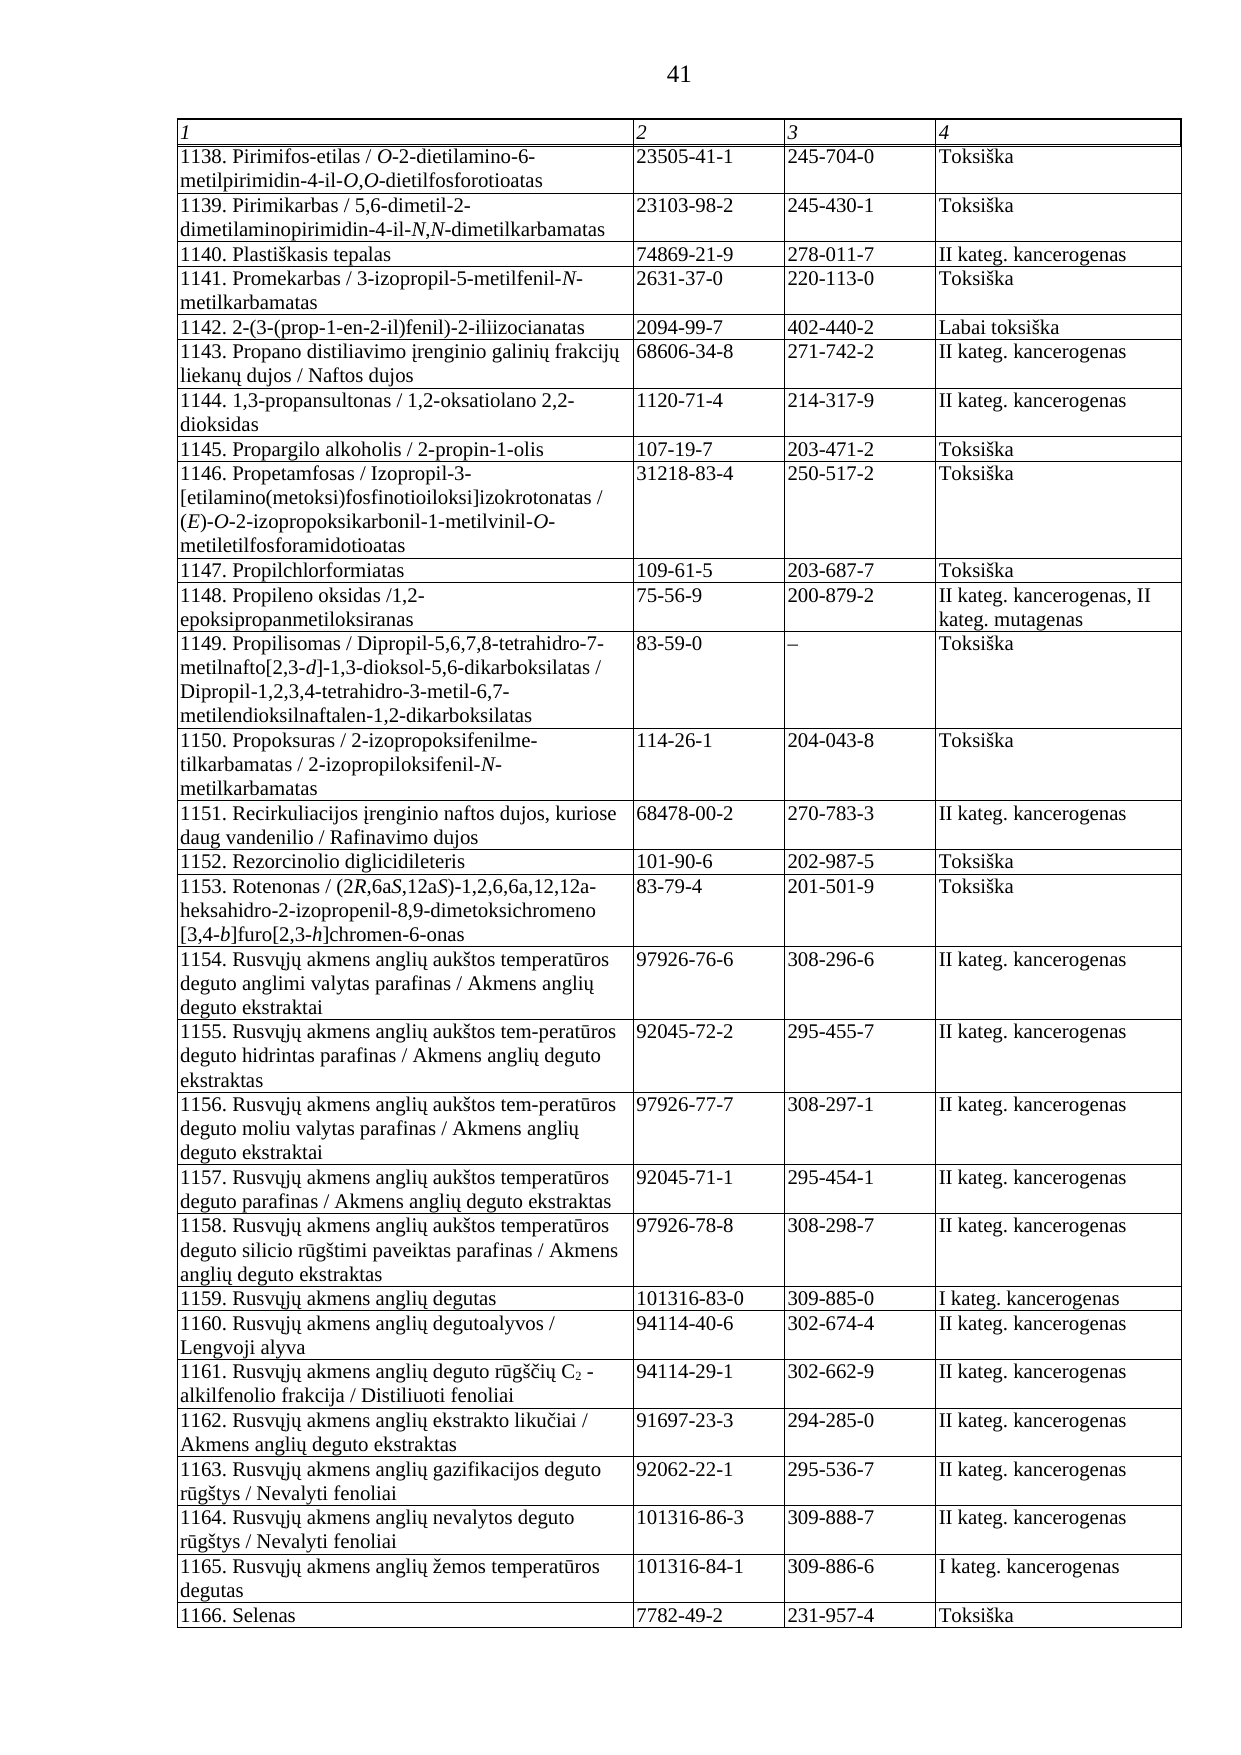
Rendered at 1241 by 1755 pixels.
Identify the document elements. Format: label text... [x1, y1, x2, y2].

table_cell Toksiška [936, 267, 1181, 314]
table_cell 97926-78-8 [634, 1214, 784, 1286]
table_cell Toksiška [936, 194, 1181, 241]
table_cell Toksiška [936, 147, 1181, 192]
table_cell 1157. Rusvųjų akmens anglių aukštos temperatūros deguto parafinas / Akmens anglių deguto ekstraktas [178, 1165, 633, 1213]
table_cell 278-011-7 [785, 242, 935, 266]
table_cell 1163. Rusvųjų akmens anglių gazifikacijos deguto rūgštys / Nevalyti fenoliai [178, 1457, 633, 1505]
table_cell 1147. Propilchlorformiatas [178, 559, 633, 582]
table_cell 1140. Plastiškasis tepalas [178, 242, 633, 266]
table_cell 101316-86-3 [634, 1506, 784, 1553]
table_cell 220-113-0 [785, 267, 935, 314]
table_cell 1152. Rezorcinolio diglicidileteris [178, 850, 633, 873]
table_cell 1165. Rusvųjų akmens anglių žemos temperatūros degutas [178, 1555, 633, 1602]
table_cell I kateg. kancerogenas [936, 1287, 1181, 1310]
table_cell 94114-29-1 [634, 1360, 784, 1407]
table_cell 309-885-0 [785, 1287, 935, 1310]
table_cell II kateg. kancerogenas [936, 1360, 1181, 1407]
table_cell 1153. Rotenonas / (2R,6aS,12aS)-1,2,6,6a,12,12a-heksahidro-2-izopropenil-8,9-dimetoksichromeno [3,4-b]furo[2,3-h]chromen-6-onas [178, 875, 633, 946]
table_cell 7782-49-2 [634, 1603, 784, 1627]
table_cell 68606-34-8 [634, 340, 784, 387]
table_cell 1146. Propetamfosas / Izopropil-3-[etilamino(metoksi)fosfinotioiloksi]izokrotonatas / (E)-O-2-izopropoksikarbonil-1-metilvinil-O-metiletilfosforamidotioatas [178, 462, 633, 557]
table_cell 270-783-3 [785, 801, 935, 849]
table_cell 31218-83-4 [634, 462, 784, 557]
table_cell 250-517-2 [785, 462, 935, 557]
table_cell 1154. Rusvųjų akmens anglių aukštos temperatūros deguto anglimi valytas parafinas / Akmens anglių deguto ekstraktai [178, 947, 633, 1019]
table_cell 1144. 1,3-propansultonas / 1,2-oksatiolano 2,2-dioksidas [178, 389, 633, 436]
table_cell II kateg. kancerogenas [936, 1093, 1181, 1164]
table_cell 1159. Rusvųjų akmens anglių degutas [178, 1287, 633, 1310]
table_cell 1148. Propileno oksidas /1,2-epoksipropanmetiloksiranas [178, 583, 633, 631]
table_cell Labai toksiška [936, 315, 1181, 339]
table_cell 295-536-7 [785, 1457, 935, 1505]
table_cell II kateg. kancerogenas [936, 1020, 1181, 1092]
table_cell II kateg. kancerogenas [936, 1506, 1181, 1553]
table_cell 101316-83-0 [634, 1287, 784, 1310]
table_cell 97926-76-6 [634, 947, 784, 1019]
table_cell 1145. Propargilo alkoholis / 2-propin-1-olis [178, 437, 633, 461]
table_cell Toksiška [936, 559, 1181, 582]
table_cell 1151. Recirkuliacijos įrenginio naftos dujos, kuriose daug vandenilio / Rafinavimo dujos [178, 801, 633, 849]
table_cell 83-59-0 [634, 632, 784, 727]
table_cell Toksiška [936, 632, 1181, 727]
table_cell 245-430-1 [785, 194, 935, 241]
table_cell 94114-40-6 [634, 1311, 784, 1359]
table_cell 1162. Rusvųjų akmens anglių ekstrakto likučiai / Akmens anglių deguto ekstraktas [178, 1409, 633, 1456]
table_cell 1158. Rusvųjų akmens anglių aukštos temperatūros deguto silicio rūgštimi paveiktas parafinas / Akmens anglių deguto ekstraktas [178, 1214, 633, 1286]
table_cell 1120-71-4 [634, 389, 784, 436]
table_cell II kateg. kancerogenas, II kateg. mutagenas [936, 583, 1181, 631]
table_cell 204-043-8 [785, 729, 935, 800]
table_cell 201-501-9 [785, 875, 935, 946]
table_cell 1149. Propilisomas / Dipropil-5,6,7,8-tetrahidro-7-metilnafto[2,3-d]-1,3-dioksol-5,6-dikarboksilatas / Dipropil-1,2,3,4-tetrahidro-3-metil-6,7-metilendioksilnaftalen-1,2-dikarboksilatas [178, 632, 633, 727]
table_cell 83-79-4 [634, 875, 784, 946]
table_cell 68478-00-2 [634, 801, 784, 849]
table_cell 1161. Rusvųjų akmens anglių deguto rūgščių C2 - alkilfenolio frakcija / Distiliuoti fenoliai [178, 1360, 633, 1407]
table_cell 1141. Promekarbas / 3-izopropil-5-metilfenil-N-metilkarbamatas [178, 267, 633, 314]
table_cell II kateg. kancerogenas [936, 801, 1181, 849]
table_cell II kateg. kancerogenas [936, 242, 1181, 266]
table_cell Toksiška [936, 437, 1181, 461]
table_header 3 [785, 120, 935, 144]
table_cell Toksiška [936, 462, 1181, 557]
table_cell 2094-99-7 [634, 315, 784, 339]
table_cell 2631-37-0 [634, 267, 784, 314]
table_cell 203-687-7 [785, 559, 935, 582]
table_cell 1143. Propano distiliavimo įrenginio galinių frakcijų liekanų dujos / Naftos dujos [178, 340, 633, 387]
table_cell 202-987-5 [785, 850, 935, 873]
table_cell Toksiška [936, 875, 1181, 946]
table_cell 92045-72-2 [634, 1020, 784, 1092]
table_cell 231-957-4 [785, 1603, 935, 1627]
table_cell 302-662-9 [785, 1360, 935, 1407]
table_cell I kateg. kancerogenas [936, 1555, 1181, 1602]
table_cell 23505-41-1 [634, 147, 784, 192]
table_cell 302-674-4 [785, 1311, 935, 1359]
table_cell 92045-71-1 [634, 1165, 784, 1213]
table_cell 308-297-1 [785, 1093, 935, 1164]
table_header 4 [936, 120, 1180, 144]
table_cell 1150. Propoksuras / 2-izopropoksifenilme-tilkarbamatas / 2-izopropiloksifenil-N-metilkarbamatas [178, 729, 633, 800]
table_cell II kateg. kancerogenas [936, 340, 1181, 387]
table_cell 114-26-1 [634, 729, 784, 800]
table_cell 74869-21-9 [634, 242, 784, 266]
table_cell 203-471-2 [785, 437, 935, 461]
table_cell 101316-84-1 [634, 1555, 784, 1602]
table_cell 1142. 2-(3-(prop-1-en-2-il)fenil)-2-iliizocianatas [178, 315, 633, 339]
table_cell 308-296-6 [785, 947, 935, 1019]
table_cell 402-440-2 [785, 315, 935, 339]
table_cell 109-61-5 [634, 559, 784, 582]
table_cell 101-90-6 [634, 850, 784, 873]
table_cell II kateg. kancerogenas [936, 1311, 1181, 1359]
table_cell 1160. Rusvųjų akmens anglių degutoalyvos / Lengvoji alyva [178, 1311, 633, 1359]
table_cell Toksiška [936, 1603, 1181, 1627]
table_cell II kateg. kancerogenas [936, 1409, 1181, 1456]
table_cell 1166. Selenas [178, 1603, 633, 1627]
table_cell Toksiška [936, 850, 1181, 873]
table_header 2 [634, 120, 784, 144]
table_cell 91697-23-3 [634, 1409, 784, 1456]
table_cell 295-455-7 [785, 1020, 935, 1092]
table_cell 92062-22-1 [634, 1457, 784, 1505]
table_cell 308-298-7 [785, 1214, 935, 1286]
table_cell 1156. Rusvųjų akmens anglių aukštos tem-peratūros deguto moliu valytas parafinas / Akmens anglių deguto ekstraktai [178, 1093, 633, 1164]
table_cell 1138. Pirimifos-etilas / O-2-dietilamino-6-metilpirimidin-4-il-O,O-dietilfosforotioatas [178, 147, 633, 192]
table_cell 309-886-6 [785, 1555, 935, 1602]
table_header 1 [178, 120, 633, 144]
table_cell II kateg. kancerogenas [936, 1214, 1181, 1286]
table_cell 295-454-1 [785, 1165, 935, 1213]
table_cell Toksiška [936, 729, 1181, 800]
table_cell 245-704-0 [785, 147, 935, 192]
table_cell 107-19-7 [634, 437, 784, 461]
table_cell 1164. Rusvųjų akmens anglių nevalytos deguto rūgštys / Nevalyti fenoliai [178, 1506, 633, 1553]
table_cell 309-888-7 [785, 1506, 935, 1553]
table_cell 1139. Pirimikarbas / 5,6-dimetil-2-dimetilaminopirimidin-4-il-N,N-dimetilkarbamatas [178, 194, 633, 241]
table_cell II kateg. kancerogenas [936, 1457, 1181, 1505]
table_cell II kateg. kancerogenas [936, 389, 1181, 436]
table_cell 214-317-9 [785, 389, 935, 436]
table_cell 97926-77-7 [634, 1093, 784, 1164]
table_cell 23103-98-2 [634, 194, 784, 241]
table_cell 200-879-2 [785, 583, 935, 631]
table_cell 75-56-9 [634, 583, 784, 631]
table_cell II kateg. kancerogenas [936, 1165, 1181, 1213]
table_cell – [785, 632, 935, 727]
table_cell 271-742-2 [785, 340, 935, 387]
table_cell II kateg. kancerogenas [936, 947, 1181, 1019]
table_cell 1155. Rusvųjų akmens anglių aukštos tem-peratūros deguto hidrintas parafinas / Akmens anglių deguto ekstraktas [178, 1020, 633, 1092]
table_cell 294-285-0 [785, 1409, 935, 1456]
